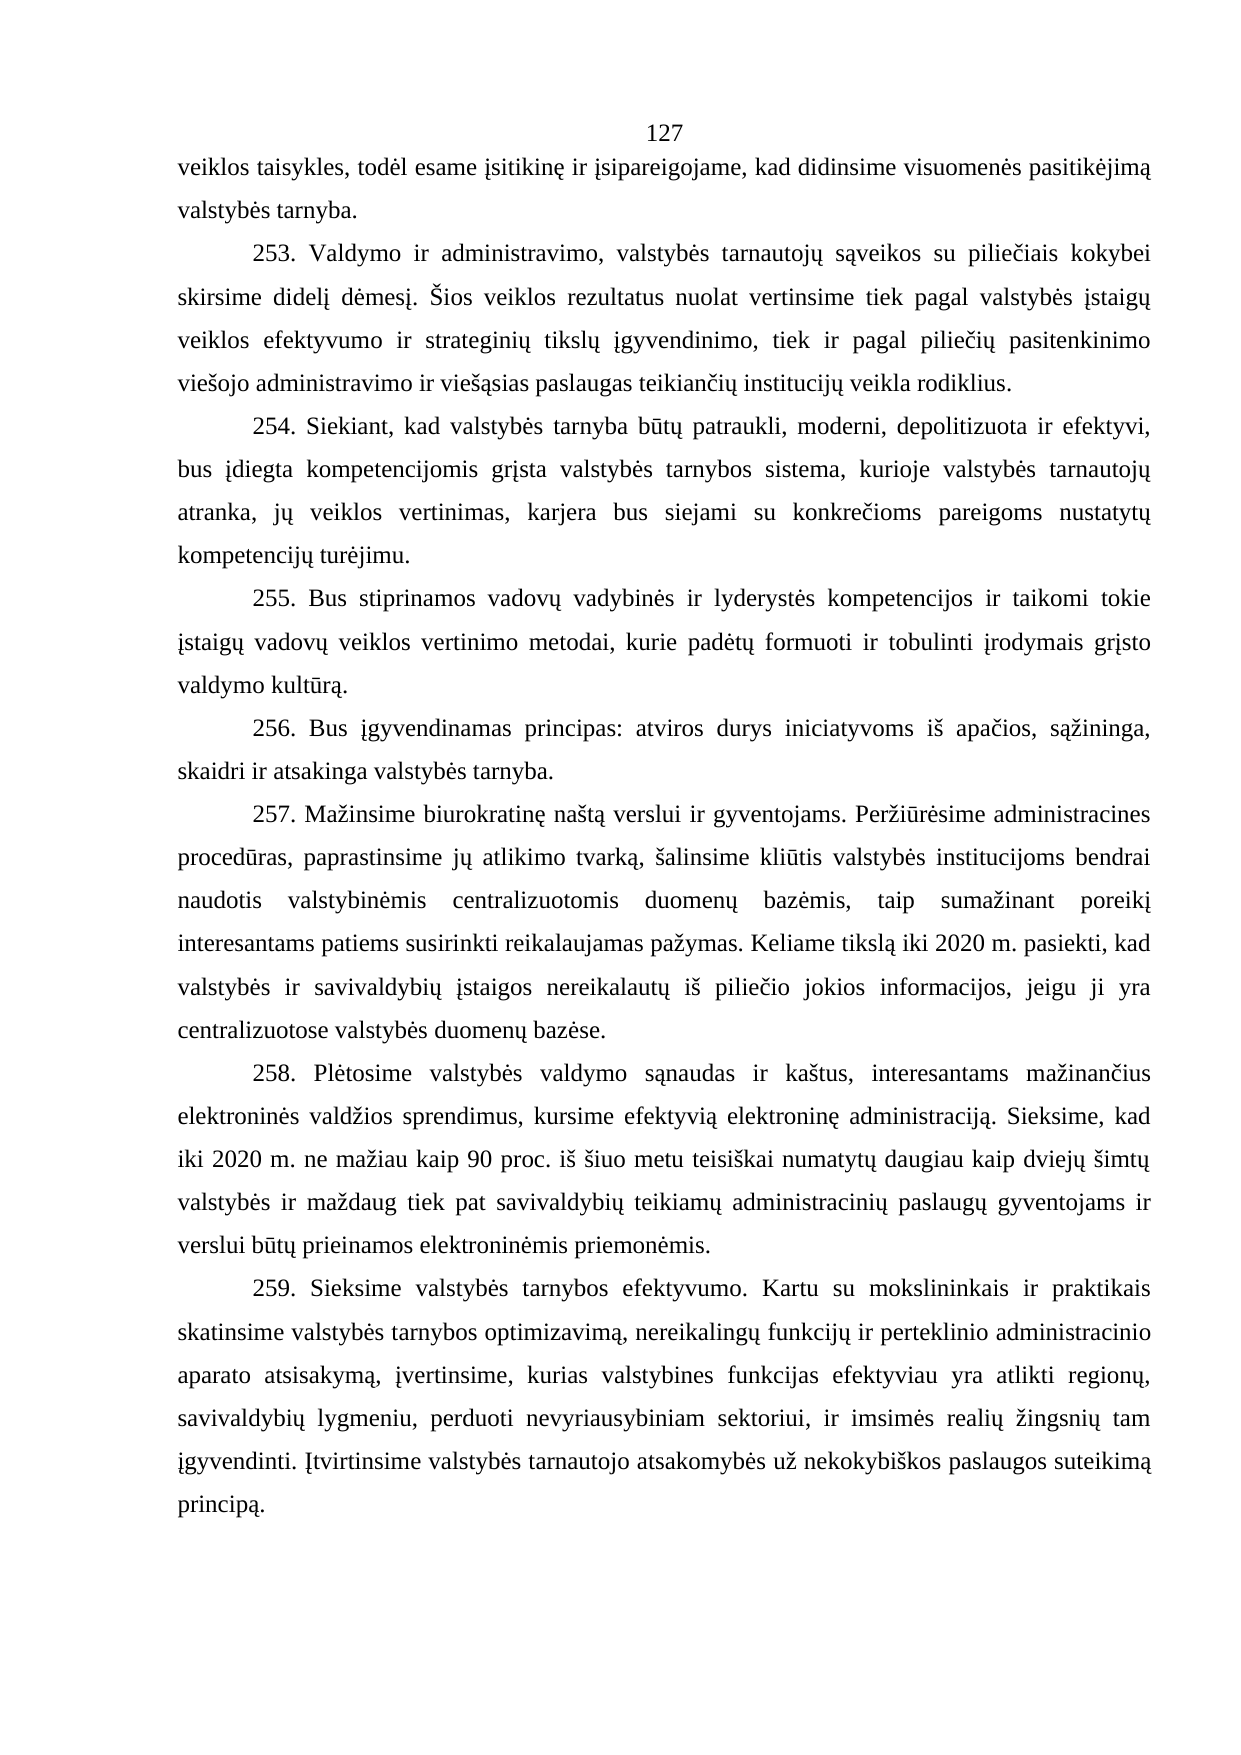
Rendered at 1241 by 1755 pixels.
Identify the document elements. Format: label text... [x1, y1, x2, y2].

text 256. Bus įgyvendinamas principas: atviros durys iniciatyvoms iš apačios, sąžininga, skaidri ir atsakinga valstybės tarnyba. [177, 713, 1152, 785]
text 253. Valdymo ir administravimo, valstybės tarnautojų sąveikos su piliečiais kokybei skirsime didelį dėmesį. Šios veiklos rezultatus nuolat vertinsime tiek pagal valstybės įstaigų veiklos efektyvumo ir strateginių tikslų įgyvendinimo, tiek ir pagal piliečių pasitenkinimo viešojo administravimo ir viešąsias paslaugas teikiančių institucijų veikla rodiklius. [177, 238, 1152, 397]
text 254. Siekiant, kad valstybės tarnyba būtų patraukli, moderni, depolitizuota ir efektyvi, bus įdiegta kompetencijomis grįsta valstybės tarnybos sistema, kurioje valstybės tarnautojų atranka, jų veiklos vertinimas, karjera bus siejami su konkrečioms pareigoms nustatytų kompetencijų turėjimu. [177, 411, 1152, 569]
text 258. Plėtosime valstybės valdymo sąnaudas ir kaštus, interesantams mažinančius elektroninės valdžios sprendimus, kursime efektyvią elektroninę administraciją. Sieksime, kad iki 2020 m. ne mažiau kaip 90 proc. iš šiuo metu teisiškai numatytų daugiau kaip dviejų šimtų valstybės ir maždaug tiek pat savivaldybių teikiamų administracinių paslaugų gyventojams ir verslui būtų prieinamos elektroninėmis priemonėmis. [177, 1058, 1152, 1259]
text 255. Bus stiprinamos vadovų vadybinės ir lyderystės kompetencijos ir taikomi tokie įstaigų vadovų veiklos vertinimo metodai, kurie padėtų formuoti ir tobulinti įrodymais grįsto valdymo kultūrą. [177, 583, 1152, 698]
text 259. Sieksime valstybės tarnybos efektyvumo. Kartu su mokslininkais ir praktikais skatinsime valstybės tarnybos optimizavimą, nereikalingų funkcijų ir perteklinio administracinio aparato atsisakymą, įvertinsime, kurias valstybines funkcijas efektyviau yra atlikti regionų, savivaldybių lygmeniu, perduoti nevyriausybiniam sektoriui, ir imsimės realių žingsnių tam įgyvendinti. Įtvirtinsime valstybės tarnautojo atsakomybės už nekokybiškos paslaugos suteikimą principą. [177, 1273, 1152, 1518]
text 257. Mažinsime biurokratinę naštą verslui ir gyventojams. Peržiūrėsime administracines procedūras, paprastinsime jų atlikimo tvarką, šalinsime kliūtis valstybės institucijoms bendrai naudotis valstybinėmis centralizuotomis duomenų bazėmis, taip sumažinant poreikį interesantams patiems susirinkti reikalaujamas pažymas. Keliame tikslą iki 2020 m. pasiekti, kad valstybės ir savivaldybių įstaigos nereikalautų iš piliečio jokios informacijos, jeigu ji yra centralizuotose valstybės duomenų bazėse. [177, 799, 1152, 1043]
text veiklos taisykles, todėl esame įsitikinę ir įsipareigojame, kad didinsime visuomenės pasitikėjimą valstybės tarnyba. [177, 152, 1152, 224]
